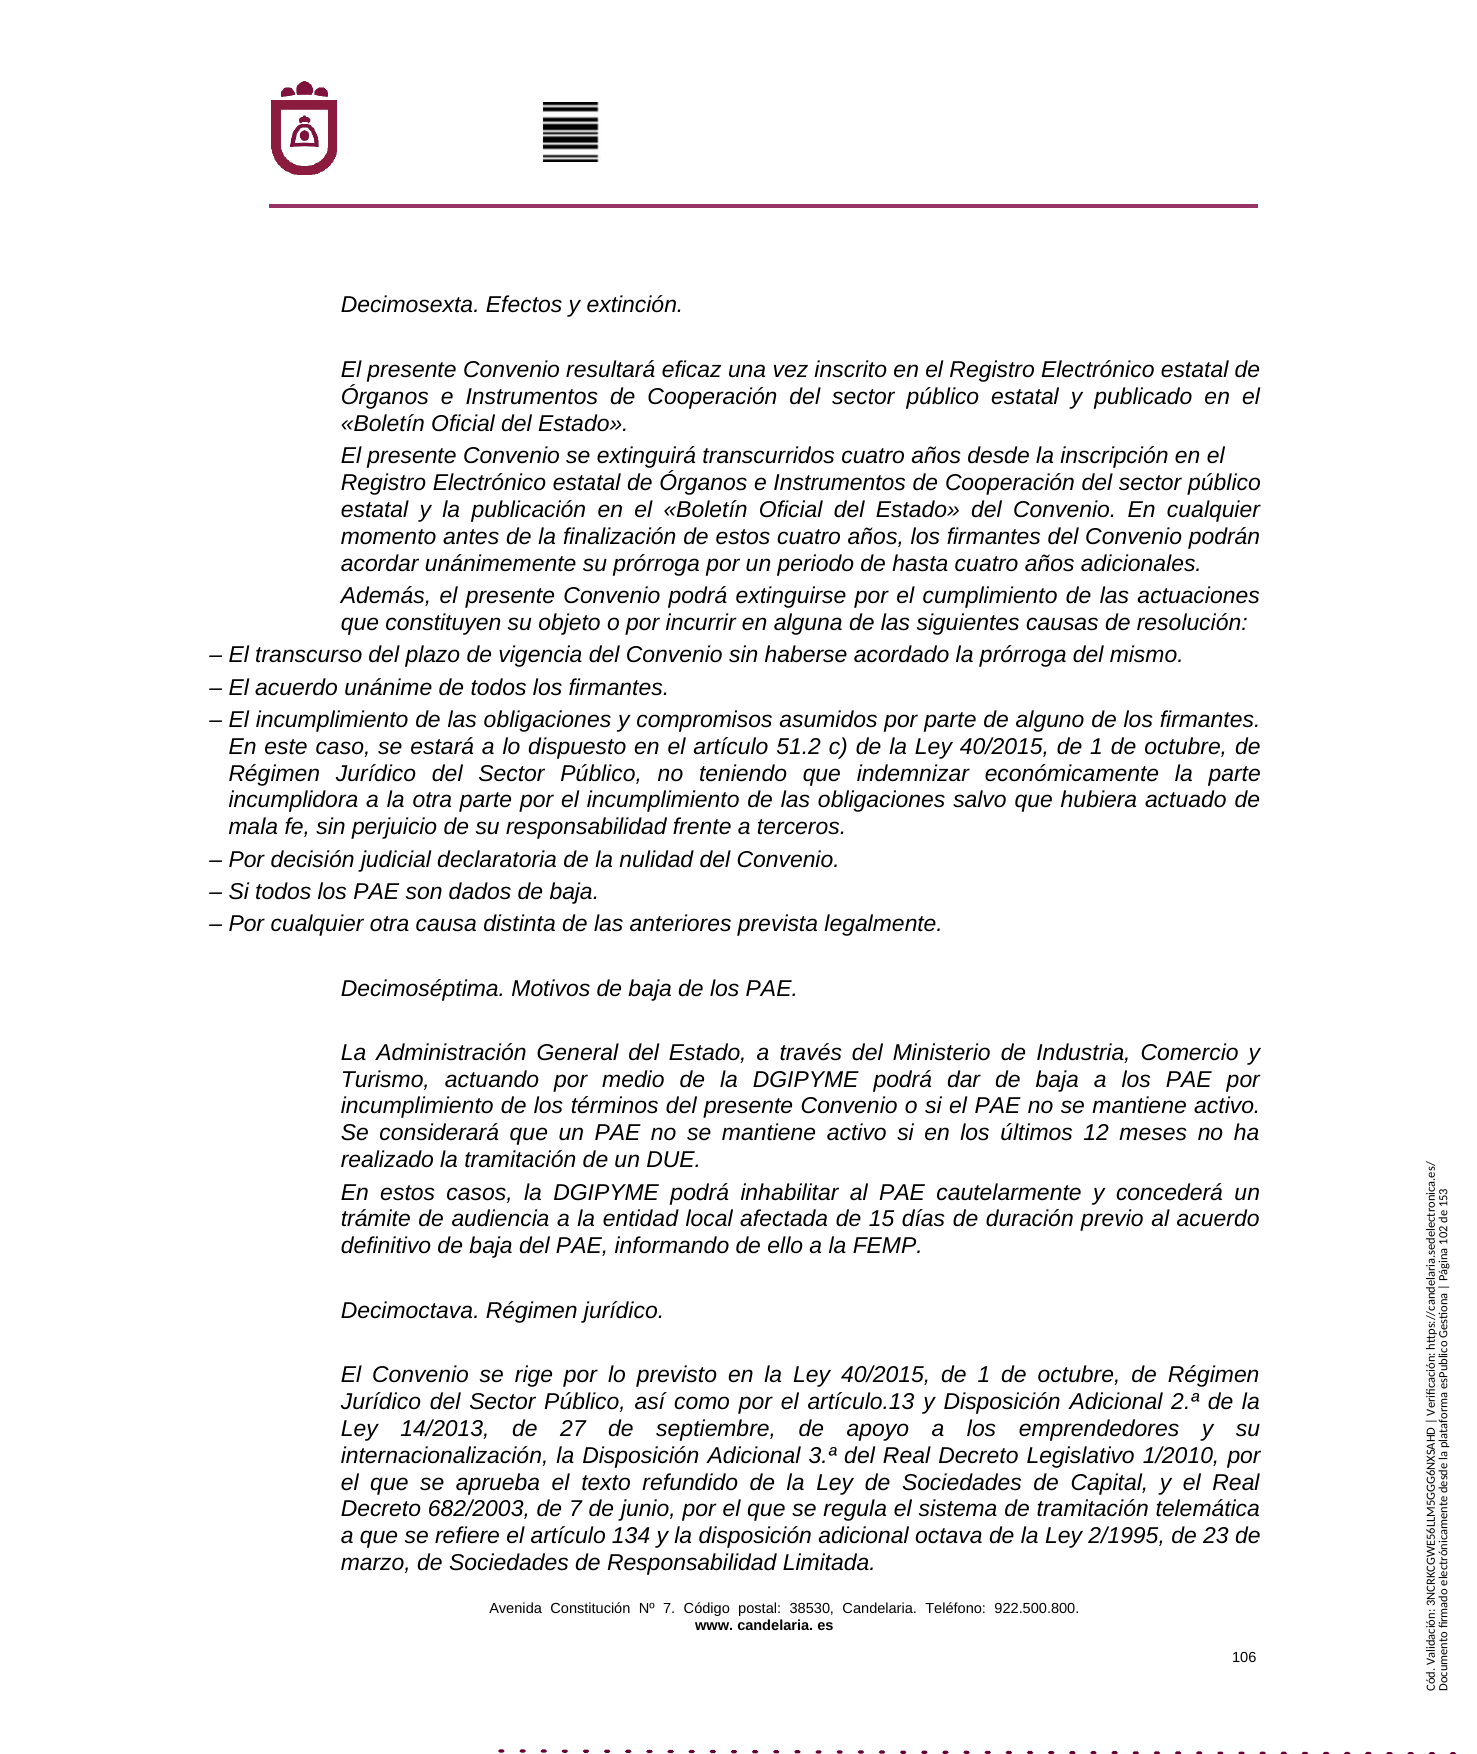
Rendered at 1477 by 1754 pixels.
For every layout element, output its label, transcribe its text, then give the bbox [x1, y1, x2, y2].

text Registro Electrónico estatal de Órganos e Instrumentos de Cooperación del sector público estatal y la publicación en el «Boletín Oficial del Estado» del Convenio. En cualquier momento antes de la finalización de estos cuatro años, los firmantes del Convenio podrán acordar unánimemente su prórroga por un periodo de hasta cuatro años adicionales. [341, 469, 1263, 576]
list El transcurso del plazo de vigencia del Convenio sin haberse acordado la prórroga del mismo. [209, 641, 1263, 667]
text Decimoséptima. Motivos de baja de los PAE. [341, 974, 1263, 1001]
list Por cualquier otra causa distinta de las anteriores prevista legalmente. [209, 910, 1263, 937]
text El Convenio se rige por lo previsto en la Ley 40/2015, de 1 de octubre, de Régimen Jurídico del Sector Público, así como por el artículo.13 y Disposición Adicional 2.ª de la Ley 14/2013, de 27 de septiembre, de apoyo a los emprendedores y su internacionalización, la Disposición Adicional 3.ª del Real Decreto Legislativo 1/2010, por el que se aprueba el texto refundido de la Ley de Sociedades de Capital, y el Real Decreto 682/2003, de 7 de junio, por el que se regula el sistema de tramitación telemática a que se refiere el artículo 134 y la disposición adicional octava de la Ley 2/1995, de 23 de marzo, de Sociedades de Responsabilidad Limitada. [341, 1361, 1263, 1576]
list Por decisión judicial declaratoria de la nulidad del Convenio. [209, 846, 1263, 872]
text El presente Convenio se extinguirá transcurridos cuatro años desde la inscripción en el [341, 442, 1263, 468]
list El incumplimiento de las obligaciones y compromisos asumidos por parte de alguno de los firmantes. En este caso, se estará a lo dispuesto en el artículo 51.2 c) de la Ley 40/2015, de 1 de octubre, de Régimen Jurídico del Sector Público, no teniendo que indemnizar económicamente la parte incumplidora a la otra parte por el incumplimiento de las obligaciones salvo que hubiera actuado de mala fe, sin perjuicio de su responsabilidad frente a terceros. [209, 706, 1263, 840]
text En estos casos, la DGIPYME podrá inhabilitar al PAE cautelarmente y concederá un trámite de audiencia a la entidad local afectada de 15 días de duración previo al acuerdo definitivo de baja del PAE, informando de ello a la FEMP. [341, 1178, 1263, 1258]
list Si todos los PAE son dados de baja. [209, 878, 1263, 904]
text El presente Convenio resultará eficaz una vez inscrito en el Registro Electrónico estatal de Órganos e Instrumentos de Cooperación del sector público estatal y publicado en el «Boletín Oficial del Estado». [341, 356, 1263, 436]
text Además, el presente Convenio podrá extinguirse por el cumplimiento de las actuaciones que constituyen su objeto o por incurrir en alguna de las siguientes causas de resolución: [341, 582, 1263, 635]
text Decimosexta. Efectos y extinción. [341, 291, 1263, 318]
text Decimoctava. Régimen jurídico. [341, 1297, 1263, 1323]
list El acuerdo unánime de todos los firmantes. [209, 673, 1263, 700]
text La Administración General del Estado, a través del Ministerio de Industria, Comercio y Turismo, actuando por medio de la DGIPYME podrá dar de baja a los PAE por incumplimiento de los términos del presente Convenio o si el PAE no se mantiene activo. Se considerará que un PAE no se mantiene activo si en los últimos 12 meses no ha realizado la tramitación de un DUE. [341, 1039, 1263, 1172]
